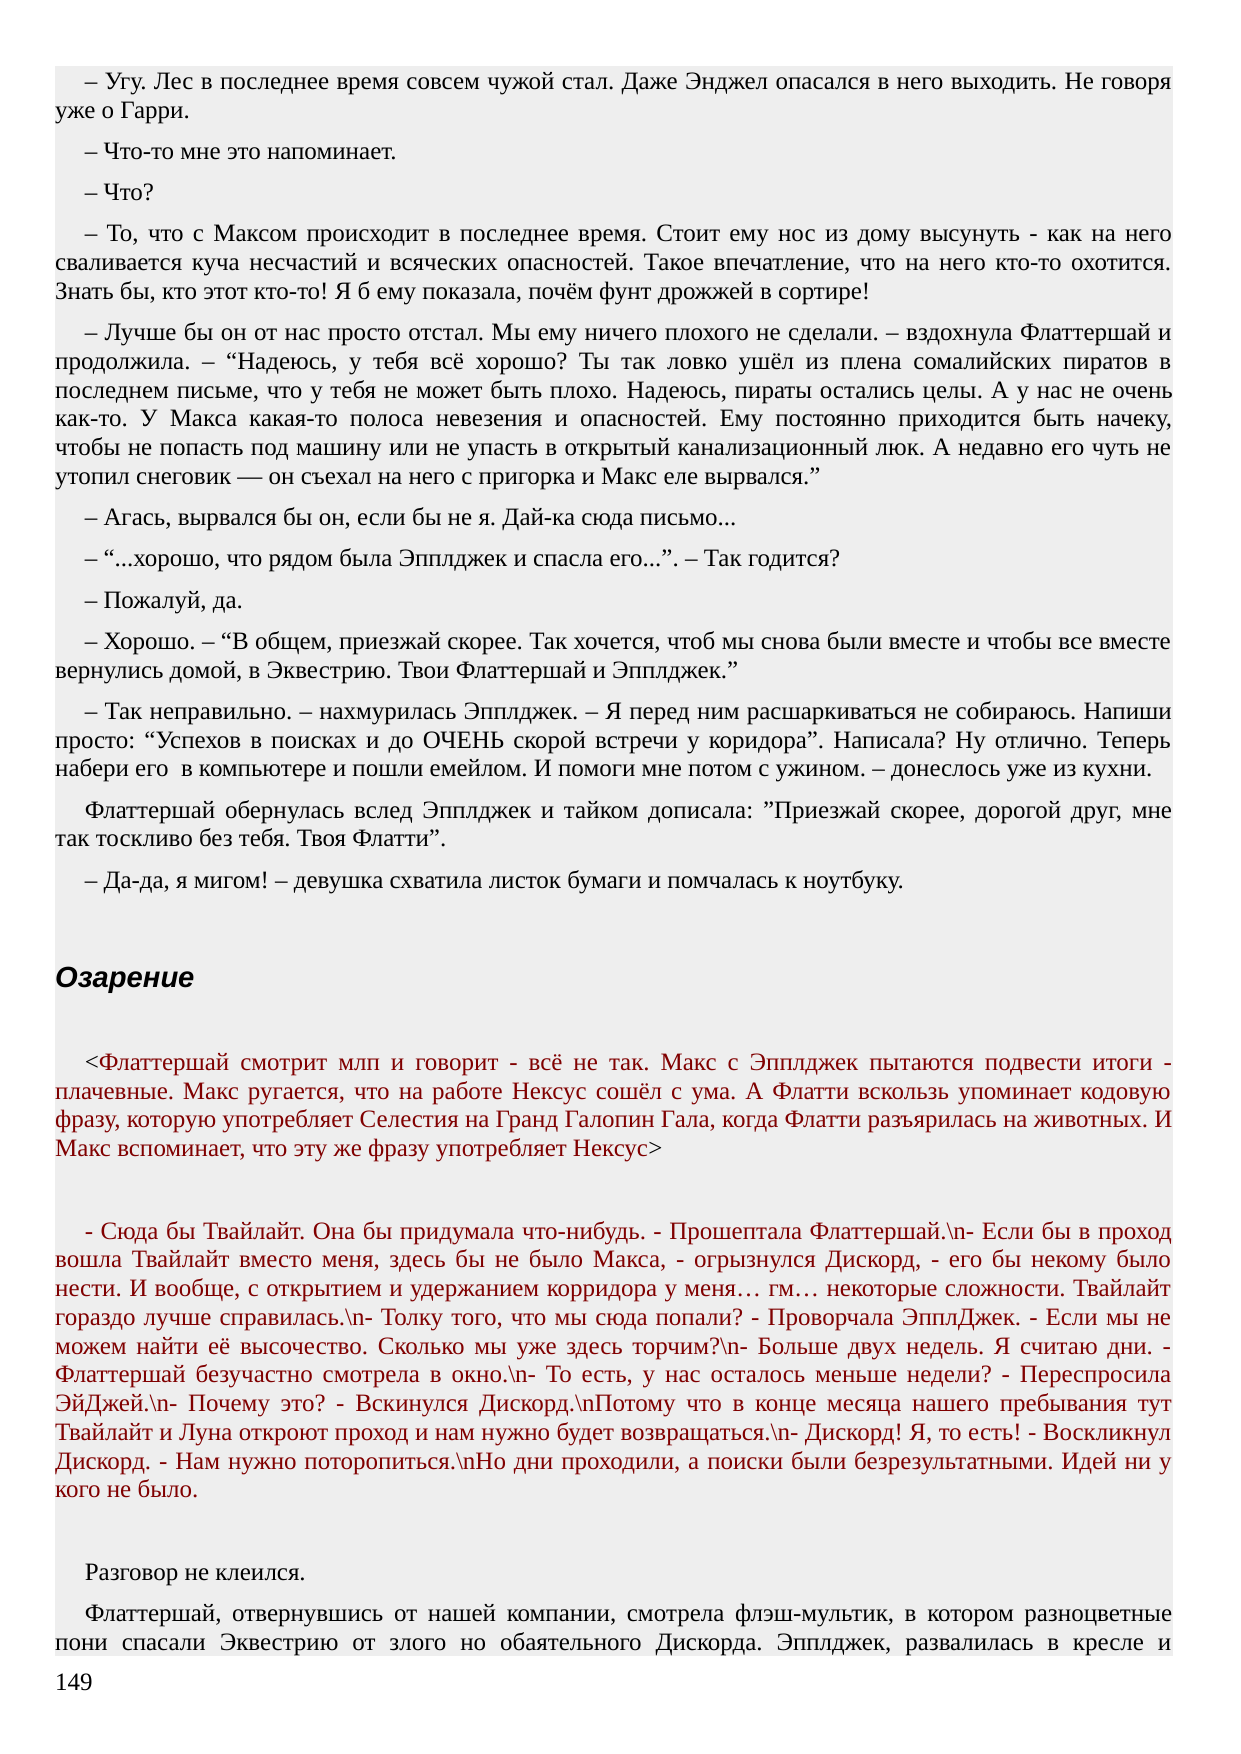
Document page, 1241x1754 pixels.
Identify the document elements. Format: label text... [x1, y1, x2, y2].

text – То, что с Максом происходит в последнее время. Стоит ему нос из дому высунуть - как на него сваливается куча несчастий и всяческих опасностей. Такое впечатление, что на него кто-то охотится. Знать бы, кто этот кто-то! Я б ему показала, почём фунт дрожжей в сортире! [55, 218, 1173, 305]
text – Что? [55, 177, 1173, 206]
text – Лучше бы он от нас просто отстал. Мы ему ничего плохого не сделали. – вздохнула Флаттершай и продолжила. – “Надеюсь, у тебя всё хорошо? Ты так ловко ушёл из плена сомалийских пиратов в последнем письме, что у тебя не может быть плохо. Надеюсь, пираты остались целы. А у нас не очень как-то. У Макса какая-то полоса невезения и опасностей. Ему постоянно приходится быть начеку, чтобы не попасть под машину или не упасть в открытый канализационный люк. А недавно его чуть не утопил снеговик — он съехал на него с пригорка и Макс еле вырвался.” [55, 317, 1173, 490]
text - Сюда бы Твайлайт. Она бы придумала что-нибудь. - Прошептала Флаттершай.\n- Если бы в проход вошла Твайлайт вместо меня, здесь бы не было Макса, - огрызнулся Дискорд, - его бы некому было нести. И вообще, с открытием и удержанием корридора у меня… гм… некоторые сложности. Твайлайт гораздо лучше справилась.\n- Толку того, что мы сюда попали? - Проворчала ЭпплДжек. - Если мы не можем найти её высочество. Сколько мы уже здесь торчим?\n- Больше двух недель. Я считаю дни. - Флаттершай безучастно смотрела в окно.\n- То есть, у нас осталось меньше недели? - Переспросила ЭйДжей.\n- Почему это? - Вскинулся Дискорд.\nПотому что в конце месяца нашего пребывания тут Твайлайт и Луна откроют проход и нам нужно будет возвращаться.\n- Дискорд! Я, то есть! - Воскликнул Дискорд. - Нам нужно поторопиться.\nНо дни проходили, а поиски были безрезультатными. Идей ни у кого не было. [55, 1216, 1173, 1503]
text Флаттершай, отвернувшись от нашей компании, смотрела флэш-мультик, в котором разноцветные пони спасали Эквестрию от злого но обаятельного Дискорда. Эпплджек, развалилась в кресле и [55, 1598, 1173, 1656]
text – Хорошо. – “В общем, приезжай скорее. Так хочется, чтоб мы снова были вместе и чтобы все вместе вернулись домой, в Эквестрию. Твои Флаттершай и Эпплджек.” [55, 626, 1173, 683]
text Флаттершай обернулась вслед Эпплджек и тайком дописала: ”Приезжай скорее, дорогой друг, мне так тоскливо без тебя. Твоя Флатти”. [55, 795, 1173, 852]
text – Агась, вырвался бы он, если бы не я. Дай-ка сюда письмо... [55, 502, 1173, 531]
text Разговор не клеился. [55, 1557, 1173, 1586]
text – Так неправильно. – нахмурилась Эпплджек. – Я перед ним расшаркиваться не собираюсь. Напиши просто: “Успехов в поисках и до ОЧЕНЬ скорой встречи у коридора”. Написала? Ну отлично. Теперь набери его в компьютере и пошли емейлом. И помоги мне потом с ужином. – донеслось уже из кухни. [55, 696, 1173, 782]
subtitle Озарение [55, 960, 1173, 993]
text – “...хорошо, что рядом была Эпплджек и спасла его...”. – Так годится? [55, 543, 1173, 572]
text – Угу. Лес в последнее время совсем чужой стал. Даже Энджел опасался в него выходить. Не говоря уже о Гарри. [55, 66, 1173, 123]
text <Флаттершай смотрит млп и говорит - всё не так. Макс с Эпплджек пытаются подвести итоги - плачевные. Макс ругается, что на работе Нексус сошёл с ума. А Флатти вскользь упоминает кодовую фразу, которую употребляет Селестия на Гранд Галопин Гала, когда Флатти разъярилась на животных. И Макс вспоминает, что эту же фразу употребляет Нексус> [55, 1047, 1173, 1162]
text – Да-да, я мигом! – девушка схватила листок бумаги и помчалась к ноутбуку. [55, 865, 1173, 893]
text – Пожалуй, да. [55, 585, 1173, 613]
text – Что-то мне это напоминает. [55, 136, 1173, 165]
